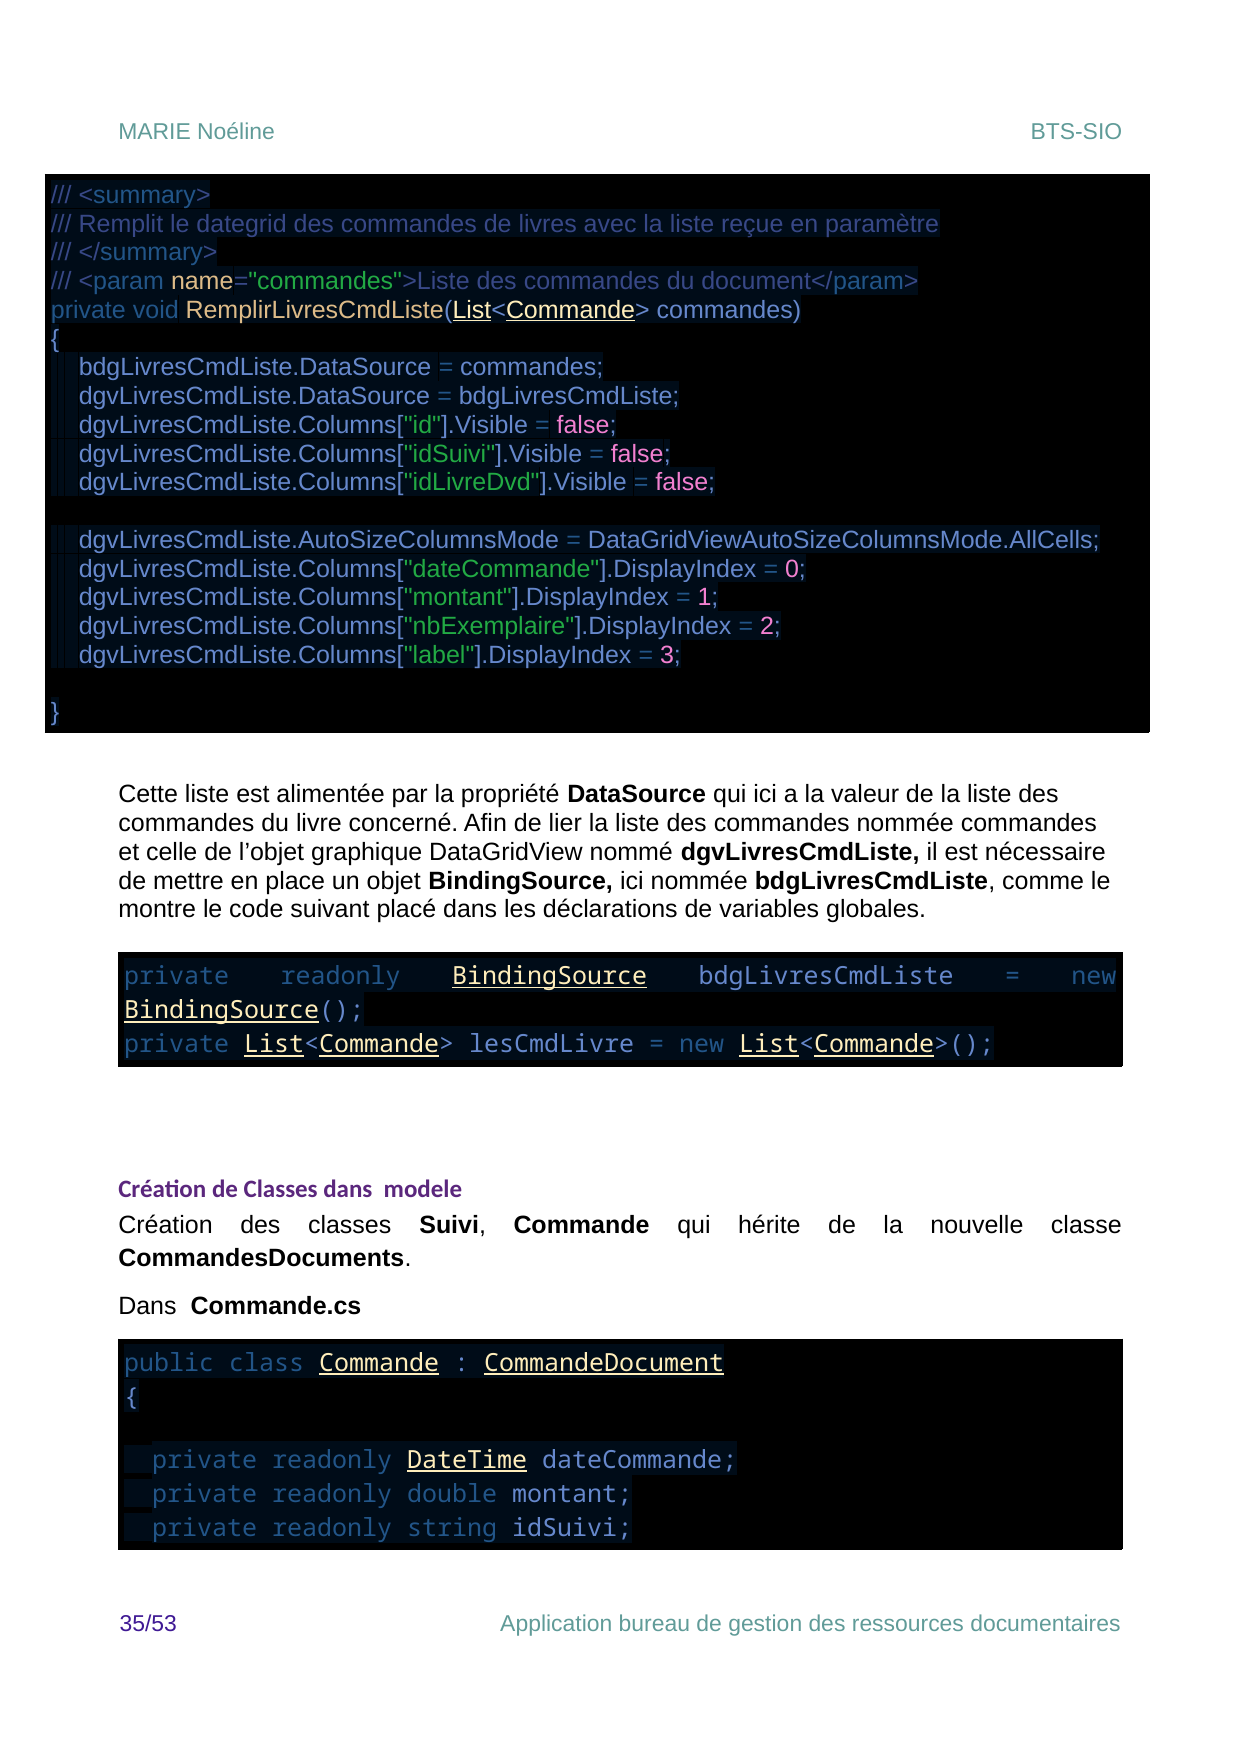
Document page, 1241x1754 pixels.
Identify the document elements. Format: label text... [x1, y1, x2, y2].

text Dans Commande.cs [118, 1291, 1122, 1320]
table_header /// <summary> /// Remplit le dategrid des commandes de livres avec la liste reçue en paramètre /// </summary> /// <param name="commandes">Liste des commandes du document</param> private void RemplirLivresCmdListe(List<Commande> commandes) { bdgLivresCmdListe.DataSource = commandes; dgvLivresCmdListe.DataSource = bdgLivresCmdListe; dgvLivresCmdListe.Columns["id"].Visible = false; dgvLivresCmdListe.Columns["idSuivi"].Visible = false; dgvLivresCmdListe.Columns["idLivreDvd"].Visible = false; dgvLivresCmdListe.AutoSizeColumnsMode = DataGridViewAutoSizeColumnsMode.AllCells; dgvLivresCmdListe.Columns["dateCommande"].DisplayIndex = 0; dgvLivresCmdListe.Columns["montant"].DisplayIndex = 1; dgvLivresCmdListe.Columns["nbExemplaire"].DisplayIndex = 2; dgvLivresCmdListe.Columns["label"].DisplayIndex = 3; } [46, 175, 1149, 732]
text Création des classes Suivi, Commande qui hérite de la nouvelle classe CommandesDocuments. [118, 1210, 1122, 1272]
subtitle Création de Classes dans modele [118, 1173, 1122, 1204]
text Cette liste est alimentée par la propriété DataSource qui ici a la valeur de la liste des commandes du livre concerné. Afin de lier la liste des commandes nommée commandes et celle de l’objet graphique DataGridView nommé dgvLivresCmdListe, il est nécessaire de mettre en place un objet BindingSource, ici nommée bdgLivresCmdListe, comme le montre le code suivant placé dans les déclarations de variables globales. [118, 779, 1122, 923]
table_header private readonly BindingSource bdgLivresCmdListe = new BindingSource(); private List<Commande> lesCmdLivre = new List<Commande>(); [119, 953, 1122, 1066]
table_header public class Commande : CommandeDocument { private readonly DateTime dateCommande; private readonly double montant; private readonly string idSuivi; [119, 1340, 1122, 1549]
